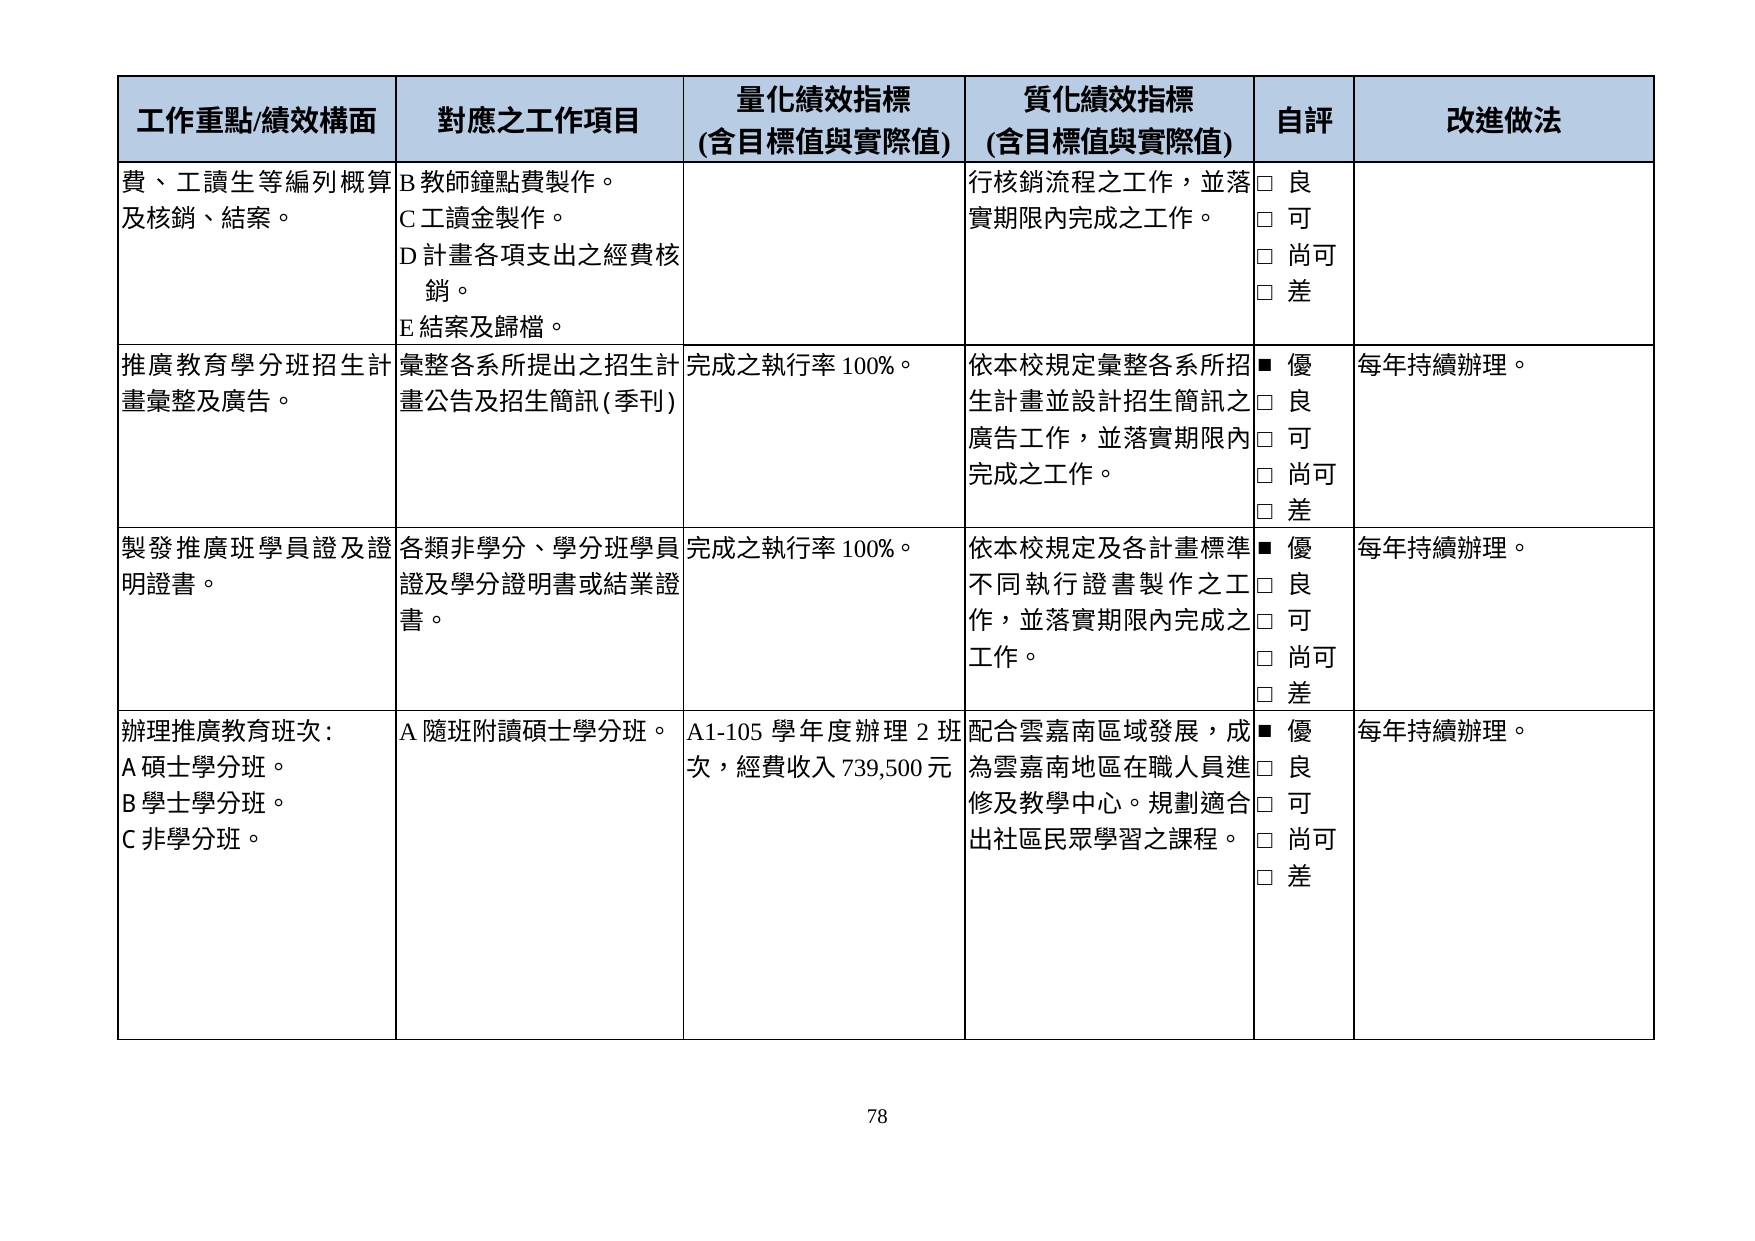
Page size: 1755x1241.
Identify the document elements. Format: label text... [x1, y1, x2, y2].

table_header 質化績效指標 (含目標值與實際值) [966, 77, 1253, 161]
table_cell A隨班附讀碩士學分班。 [397, 711, 683, 1038]
table_cell 推廣教育學分班招生計畫彙整及廣告。 [119, 345, 395, 527]
table_cell 完成之執行率100%。 [684, 346, 964, 527]
table_cell 行核銷流程之工作，並落實期限內完成之工作。 [966, 163, 1253, 344]
table_header 改進做法 [1355, 77, 1653, 161]
table_cell 製發推廣班學員證及證明證書。 [119, 528, 395, 709]
table_cell 各類非學分、學分班學員證及學分證明書或結業證書。 [397, 528, 683, 709]
table_cell B教師鐘點費製作。 C工讀金製作。 D計畫各項支出之經費核銷。 E結案及歸檔。 [397, 163, 683, 344]
table_cell 辦理推廣教育班次: A碩士學分班。 B學士學分班。 C非學分班。 [119, 711, 395, 1038]
table_cell 依本校規定彙整各系所招生計畫並設計招生簡訊之廣告工作，並落實期限內完成之工作。 [966, 346, 1253, 527]
table_cell 每年持續辦理。 [1355, 346, 1653, 527]
table_header 對應之工作項目 [397, 77, 683, 161]
table_cell □ 良 □ 可 □ 尚可 □ 差 [1255, 163, 1353, 344]
table_cell 完成之執行率100%。 [684, 528, 964, 709]
table_cell ■ 優 □ 良 □ 可 □ 尚可 □ 差 [1255, 711, 1353, 1038]
table_cell 費、工讀生等編列概算及核銷、結案。 [119, 163, 395, 344]
table_header 工作重點/績效構面 [119, 77, 395, 161]
table_cell 依本校規定及各計畫標準不同執行證書製作之工作，並落實期限內完成之工作。 [966, 528, 1253, 709]
table_cell 每年持續辦理。 [1355, 711, 1653, 1038]
table_cell A1-105學年度辦理2班次，經費收入739,500元 [684, 711, 964, 1038]
table_header 自評 [1255, 77, 1353, 161]
table_cell ■ 優 □ 良 □ 可 □ 尚可 □ 差 [1255, 528, 1353, 709]
table_header 量化績效指標 (含目標值與實際值) [684, 77, 964, 161]
table_cell [684, 163, 964, 344]
table_cell 彙整各系所提出之招生計畫公告及招生簡訊(季刊) [397, 345, 683, 527]
table_cell 每年持續辦理。 [1355, 528, 1653, 709]
table_cell 配合雲嘉南區域發展，成為雲嘉南地區在職人員進修及教學中心。規劃適合出社區民眾學習之課程。 [966, 711, 1253, 1038]
table_cell ■ 優 □ 良 □ 可 □ 尚可 □ 差 [1255, 346, 1353, 527]
table_cell [1355, 163, 1653, 344]
